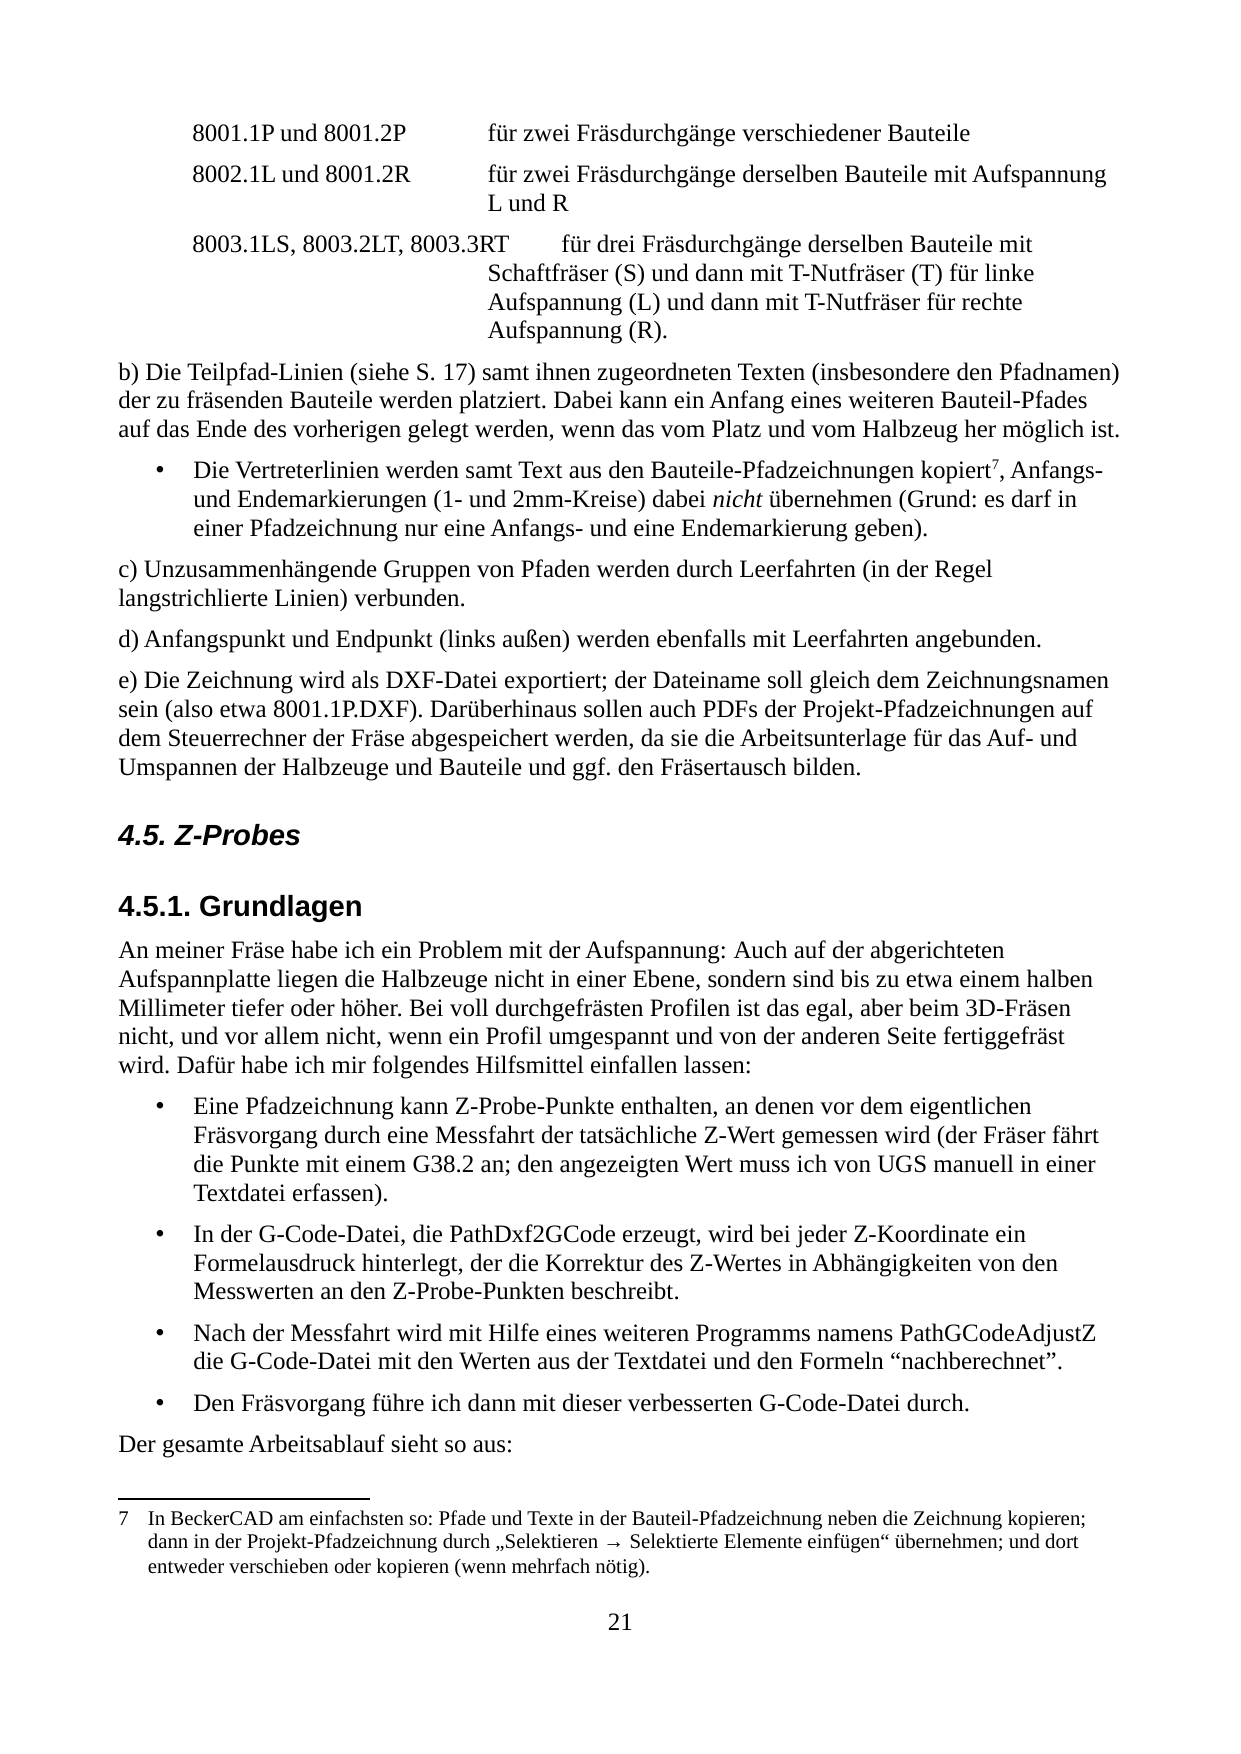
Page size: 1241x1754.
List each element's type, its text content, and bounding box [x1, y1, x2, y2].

text b) Die Teilpfad-Linien (siehe S. 16) samt ihnen zugeordneten Texten (insbesondere den Pfadnamen) der zu fräsenden Bauteile werden platziert. Dabei kann ein Anfang eines weiteren Bauteil-Pfades auf das Ende des vorherigen gelegt werden, wenn das vom Platz und vom Halbzeug her möglich ist. [118, 357, 1122, 443]
subtitle 4.5.1. Grundlagen [118, 889, 1122, 923]
text c) Unzusammenhängende Gruppen von Pfaden werden durch Leerfahrten (in der Regel langstrichlierte Linien) verbunden. [118, 554, 1122, 612]
list Nach der Messfahrt wird mit Hilfe eines weiteren Programms namens PathGCodeAdjustZ die G-Code-Datei mit den Werten aus der Textdatei und den Formeln “nachberechnet”. [156, 1318, 1122, 1375]
text 8003.1LS, 8003.2LT, 8003.3RT für drei Fräsdurchgänge derselben Bauteile mit Schaftfräser (S) und dann mit T-Nutfräser (T) für linke Aufspannung (L) und dann mit T-Nutfräser für rechte Aufspannung (R). [118, 229, 1122, 344]
subtitle 4.5. Z-Probes [118, 818, 1122, 852]
list In BeckerCAD am einfachsten so: Pfade und Texte in der Bauteil-Pfadzeichnung neben die Zeichnung kopieren; dann in der Projekt-Pfadzeichnung durch „Selektieren → Selektierte Elemente einfügen“ übernehmen; und dort entweder verschieben oder kopieren (wenn mehrfach nötig). [118, 1505, 1122, 1578]
text Der gesamte Arbeitsablauf sieht so aus: [118, 1429, 1122, 1458]
text 8002.1L und 8001.2R für zwei Fräsdurchgänge derselben Bauteile mit Aufspannung L und R [118, 159, 1122, 217]
text 8001.1P und 8001.2P für zwei Fräsdurchgänge verschiedener Bauteile [118, 118, 1122, 147]
text An meiner Fräse habe ich ein Problem mit der Aufspannung: Auch auf der abgerichteten Aufspannplatte liegen die Halbzeuge nicht in einer Ebene, sondern sind bis zu etwa einem halben Millimeter tiefer oder höher. Bei voll durchgefrästen Profilen ist das egal, aber beim 3D-Fräsen nicht, und vor allem nicht, wenn ein Profil umgespannt und von der anderen Seite fertiggefräst wird. Dafür habe ich mir folgendes Hilfsmittel einfallen lassen: [118, 935, 1122, 1079]
list Die Vertreterlinien werden samt Text aus den Bauteile-Pfadzeichnungen kopiert, Anfangs- und Endemarkierungen (1- und 2mm-Kreise) dabei nicht übernehmen (Grund: es darf in einer Pfadzeichnung nur eine Anfangs- und eine Endemarkierung geben). [156, 456, 1122, 542]
list In der G-Code-Datei, die PathDxf2GCode erzeugt, wird bei jeder Z-Koordinate ein Formelausdruck hinterlegt, der die Korrektur des Z-Wertes in Abhängigkeiten von den Messwerten an den Z-Probe-Punkten beschreibt. [156, 1219, 1122, 1305]
list Eine Pfadzeichnung kann Z-Probe-Punkte enthalten, an denen vor dem eigentlichen Fräsvorgang durch eine Messfahrt der tatsächliche Z-Wert gemessen wird (der Fräser fährt die Punkte mit einem G38.2 an; den angezeigten Wert muss ich von UGS manuell in einer Textdatei erfassen). [156, 1091, 1122, 1206]
text e) Die Zeichnung wird als DXF-Datei exportiert; der Dateiname soll gleich dem Zeichnungsnamen sein (also etwa 8001.1P.DXF). Darüberhinaus sollen auch PDFs der Projekt-Pfadzeichnungen auf dem Steuerrechner der Fräse abgespeichert werden, da sie die Arbeitsunterlage für das Auf- und Umspannen der Halbzeuge und Bauteile und ggf. den Fräsertausch bilden. [118, 666, 1122, 781]
list Den Fräsvorgang führe ich dann mit dieser verbesserten G-Code-Datei durch. [156, 1388, 1122, 1416]
text d) Anfangspunkt und Endpunkt (links außen) werden ebenfalls mit Leerfahrten angebunden. [118, 624, 1122, 653]
